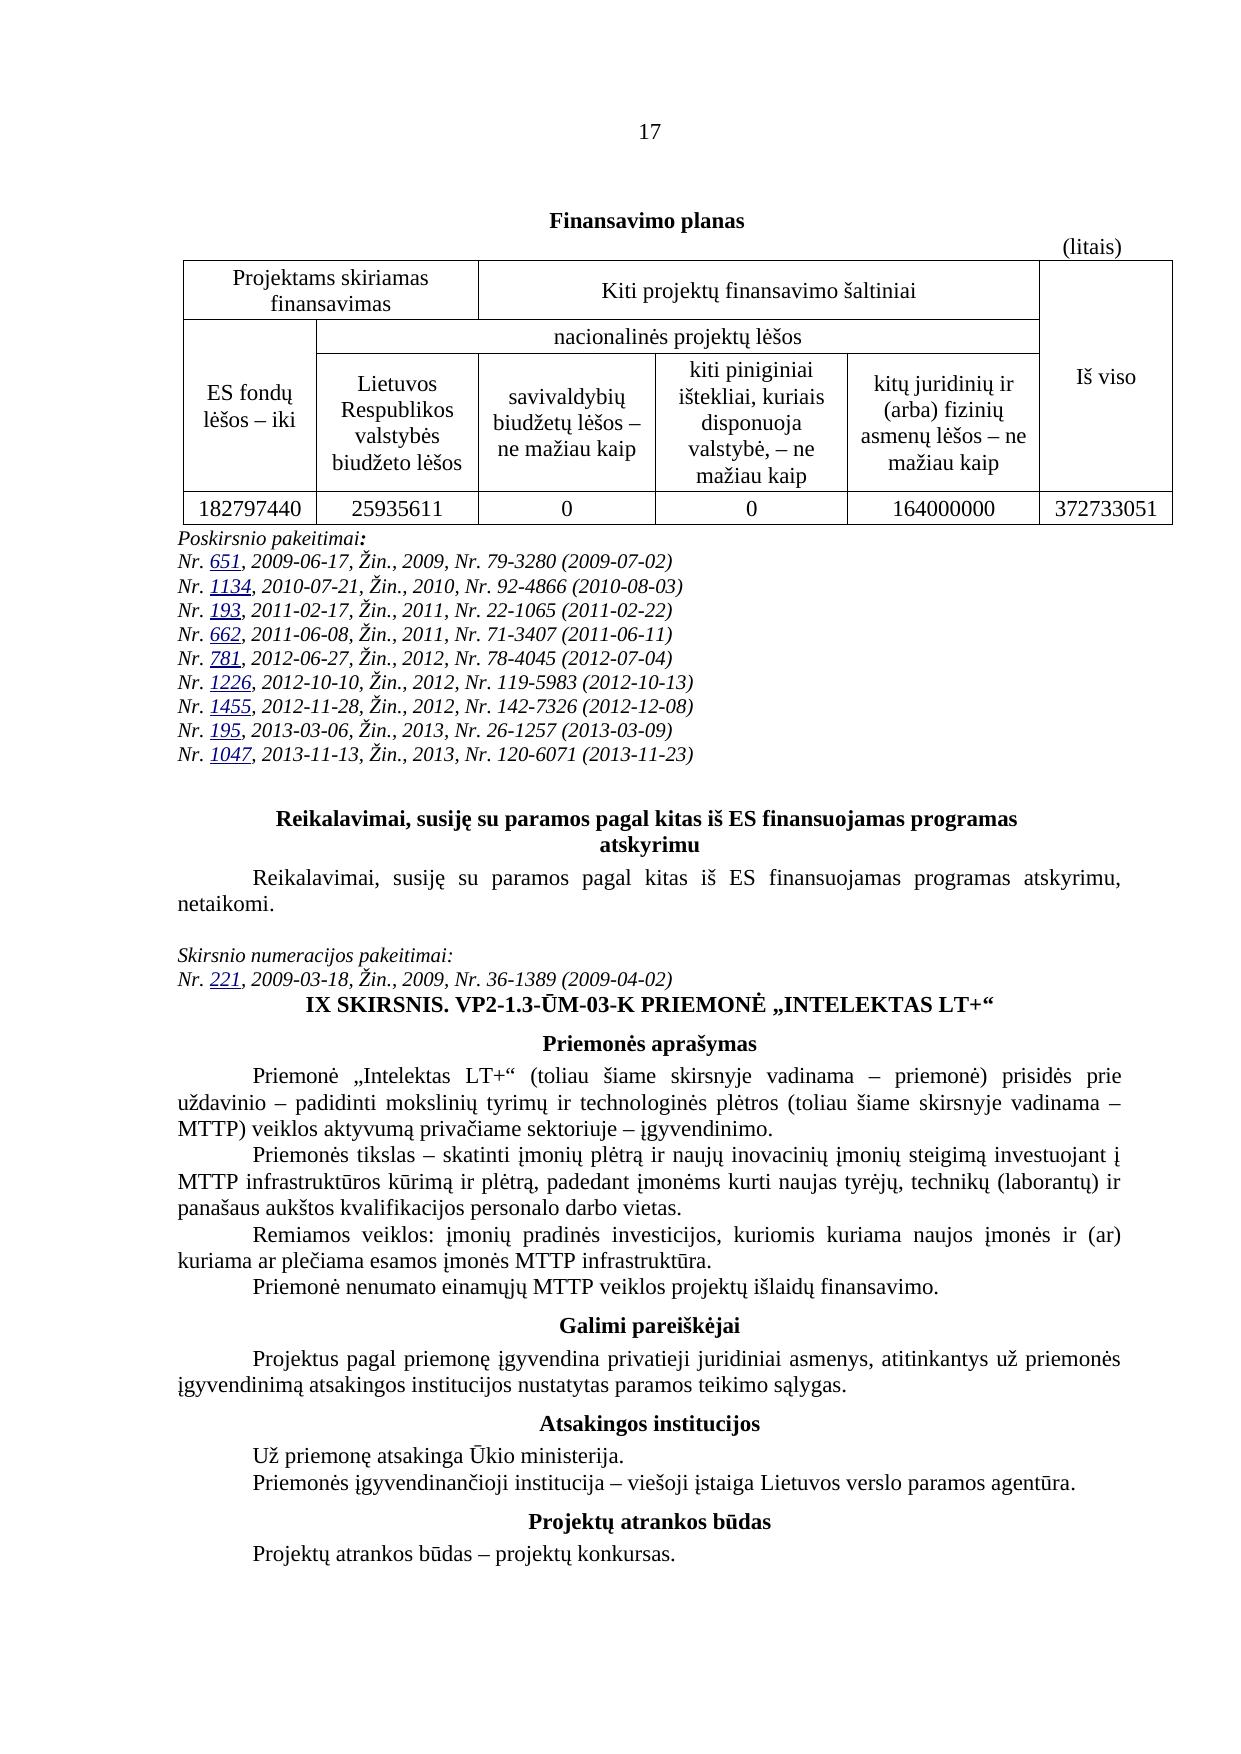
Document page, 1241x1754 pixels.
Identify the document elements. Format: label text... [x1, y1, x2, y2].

table_cell 25935611 [317, 492, 478, 524]
table_cell kitų juridinių ir (arba) fizinių asmenų lėšos – ne mažiau kaip [848, 354, 1039, 491]
table_cell savivaldybių biudžetų lėšos – ne mažiau kaip [479, 354, 655, 491]
table_header Projektams skiriamas finansavimas [184, 261, 478, 319]
text Nr. 195, 2013-03-06, Žin., 2013, Nr. 26-1257 (2013-03-09) [177, 718, 1122, 742]
table_header Iš viso [1040, 261, 1172, 491]
table_cell ES fondų lėšos – iki [184, 320, 316, 491]
table_cell 164000000 [848, 492, 1039, 524]
text Nr. 781, 2012-06-27, Žin., 2012, Nr. 78-4045 (2012-07-04) [177, 646, 1122, 670]
text Nr. 651, 2009-06-17, Žin., 2009, Nr. 79-3280 (2009-07-02) [177, 549, 1122, 573]
table_cell kiti piniginiai ištekliai, kuriais disponuoja valstybė, – ne mažiau kaip [656, 354, 847, 491]
subtitle IX SKIRSNIS. VP2-1.3-ŪM-03-K priemonė „Intelektas LT+“ [177, 991, 1122, 1017]
text Atsakingos institucijos [177, 1410, 1122, 1436]
text Priemonė nenumato einamųjų MTTP veiklos projektų išlaidų finansavimo. [177, 1273, 1122, 1300]
table_cell 372733051 [1040, 492, 1172, 524]
text Nr. 221, 2009-03-18, Žin., 2009, Nr. 36-1389 (2009-04-02) [177, 967, 1122, 991]
table_cell 0 [479, 492, 655, 524]
text Nr. 1455, 2012-11-28, Žin., 2012, Nr. 142-7326 (2012-12-08) [177, 694, 1122, 718]
text Už priemonę atsakinga Ūkio ministerija. [177, 1443, 1122, 1469]
text Projektų atrankos būdas [177, 1508, 1122, 1534]
text Priemonės tikslas – skatinti įmonių plėtrą ir naujų inovacinių įmonių steigimą investuojant į MTTP infrastruktūros kūrimą ir plėtrą, padedant įmonėms kurti naujas tyrėjų, technikų (laborantų) ir panašaus aukštos kvalifikacijos personalo darbo vietas. [177, 1142, 1122, 1221]
text Projektus pagal priemonę įgyvendina privatieji juridiniai asmenys, atitinkantys už priemonės įgyvendinimą atsakingos institucijos nustatytas paramos teikimo sąlygas. [177, 1345, 1122, 1397]
text Remiamos veiklos: įmonių pradinės investicijos, kuriomis kuriama naujos įmonės ir (ar) kuriama ar plečiama esamos įmonės MTTP infrastruktūra. [177, 1221, 1122, 1273]
table_cell 0 [656, 492, 847, 524]
text Nr. 1134, 2010-07-21, Žin., 2010, Nr. 92-4866 (2010-08-03) [177, 573, 1122, 598]
text Reikalavimai, susiję su paramos pagal kitas iš ES finansuojamas programas atskyrimu [177, 778, 1122, 858]
text Priemonės įgyvendinančioji institucija – viešoji įstaiga Lietuvos verslo paramos agentūra. [177, 1469, 1122, 1495]
text Finansavimo planas [177, 207, 1122, 233]
table_header Kiti projektų finansavimo šaltiniai [479, 261, 1039, 319]
table_cell nacionalinės projektų lėšos [317, 320, 1039, 352]
text Nr. 1047, 2013-11-13, Žin., 2013, Nr. 120-6071 (2013-11-23) [177, 742, 1122, 766]
text Skirsnio numeracijos pakeitimai: [177, 943, 1122, 967]
table_cell 182797440 [184, 492, 316, 524]
text Projektų atrankos būdas – projektų konkursas. [177, 1540, 1122, 1567]
text Priemonė „Intelektas LT+“ (toliau šiame skirsnyje vadinama – priemonė) prisidės prie uždavinio – padidinti mokslinių tyrimų ir technologinės plėtros (toliau šiame skirsnyje vadinama – MTTP) veiklos aktyvumą privačiame sektoriuje – įgyvendinimo. [177, 1062, 1122, 1142]
text Nr. 1226, 2012-10-10, Žin., 2012, Nr. 119-5983 (2012-10-13) [177, 670, 1122, 694]
table_cell Lietuvos Respublikos valsty­bės biudžeto lėšos [317, 354, 478, 491]
text (litais) [177, 233, 1122, 260]
text Reikalavimai, susiję su paramos pagal kitas iš ES finansuojamas programas atskyrimu, netaikomi. [177, 864, 1122, 917]
text Galimi pareiškėjai [177, 1312, 1122, 1338]
subtitle Poskirsnio pakeitimai: [177, 525, 1122, 549]
text Nr. 193, 2011-02-17, Žin., 2011, Nr. 22-1065 (2011-02-22) [177, 598, 1122, 622]
text Priemonės aprašymas [177, 1030, 1122, 1056]
text Nr. 662, 2011-06-08, Žin., 2011, Nr. 71-3407 (2011-06-11) [177, 622, 1122, 646]
